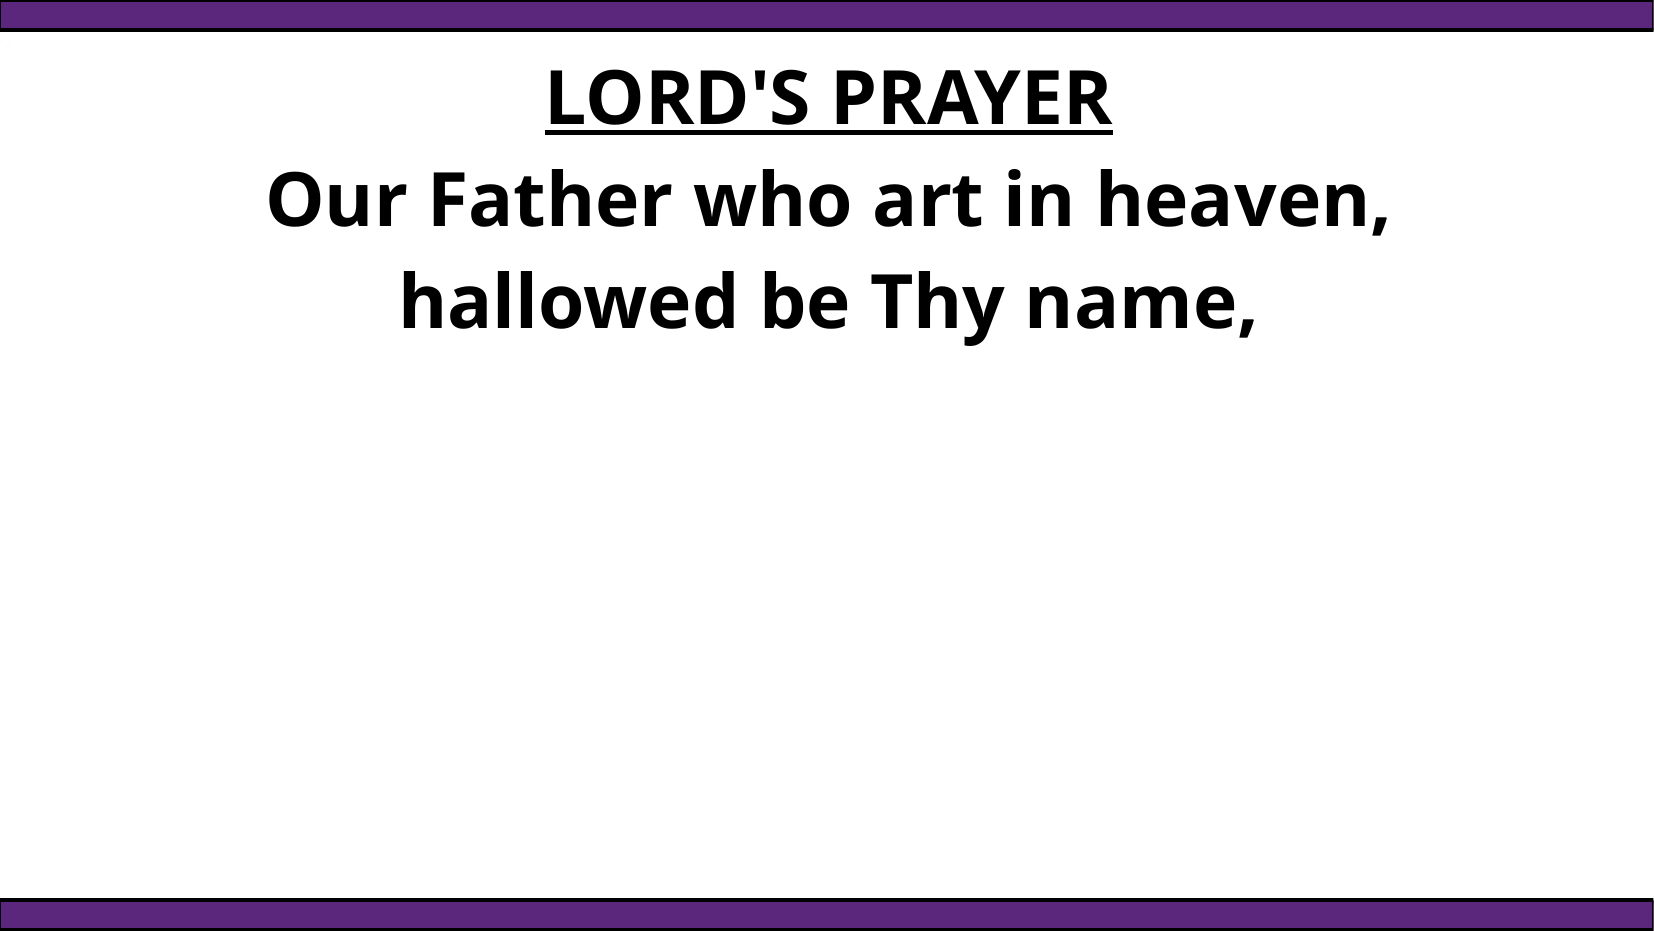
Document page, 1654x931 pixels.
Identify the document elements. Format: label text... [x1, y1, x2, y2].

text_box [0, 0, 1654, 31]
text_box [0, 900, 1654, 931]
picture [0, 31, 1654, 900]
text_box LORD'S PRAYER Our Father who art in heaven, hallowed be Thy name, [45, 36, 1613, 327]
